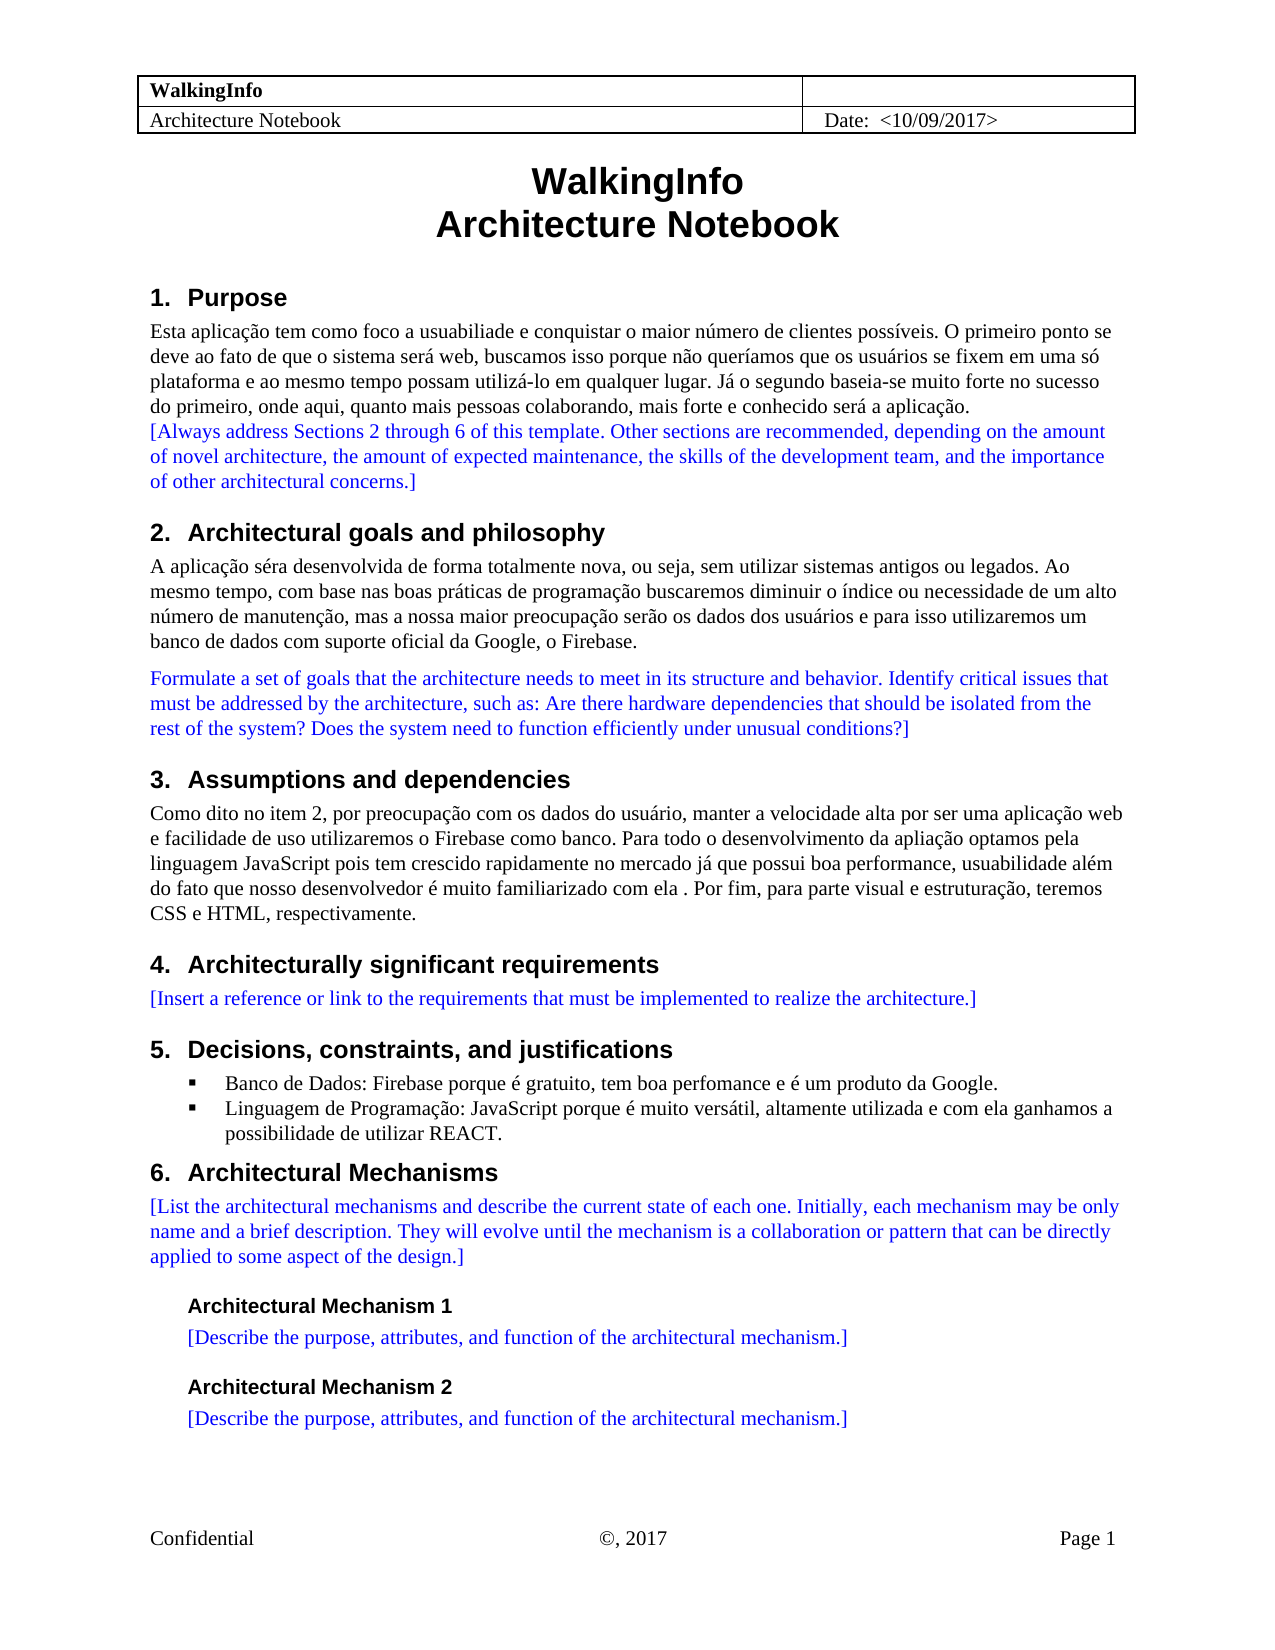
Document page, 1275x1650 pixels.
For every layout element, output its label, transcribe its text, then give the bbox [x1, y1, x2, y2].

subtitle Architectural goals and philosophy [150, 518, 1125, 546]
subtitle Assumptions and dependencies [150, 765, 1125, 794]
subtitle Purpose [150, 283, 1125, 311]
text Esta aplicação tem como foco a usuabiliade e conquistar o maior número de clientes possíveis. O primeiro ponto se deve ao fato de que o sistema será web, buscamos isso porque não queríamos que os usuários se fixem em uma só plataforma e ao mesmo tempo possam utilizá-lo em qualquer lugar. Já o segundo baseia-se muito forte no sucesso do primeiro, onde aqui, quanto mais pessoas colaborando, mais forte e conhecido será a aplicação. [150, 318, 1125, 418]
text [List the architectural mechanisms and describe the current state of each one. Initially, each mechanism may be only name and a brief description. They will evolve until the mechanism is a collaboration or pattern that can be directly applied to some aspect of the design.] [150, 1193, 1125, 1268]
list Banco de Dados: Firebase porque é gratuito, tem boa perfomance e é um produto da Google. [187, 1070, 1125, 1095]
text Como dito no item 2, por preocupação com os dados do usuário, manter a velocidade alta por ser uma aplicação web e facilidade de uso utilizaremos o Firebase como banco. Para todo o desenvolvimento da apliação optamos pela linguagem JavaScript pois tem crescido rapidamente no mercado já que possui boa performance, usuabilidade além do fato que nosso desenvolvedor é muito familiarizado com ela . Por fim, para parte visual e estruturação, teremos CSS e HTML, respectivamente. [150, 800, 1125, 925]
subtitle Architecturally significant requirements [150, 950, 1125, 979]
subtitle Architectural Mechanisms [150, 1158, 1125, 1186]
text Formulate a set of goals that the architecture needs to meet in its structure and behavior. Identify critical issues that must be addressed by the architecture, such as: Are there hardware dependencies that should be isolated from the rest of the system? Does the system need to function efficiently under unusual conditions?] [150, 665, 1125, 740]
subtitle Architectural Mechanism 2 [150, 1374, 1125, 1399]
text A aplicação séra desenvolvida de forma totalmente nova, ou seja, sem utilizar sistemas antigos ou legados. Ao mesmo tempo, com base nas boas práticas de programação buscaremos diminuir o índice ou necessidade de um alto número de manutenção, mas a nossa maior preocupação serão os dados dos usuários e para isso utilizaremos um banco de dados com suporte oficial da Google, o Firebase. [150, 553, 1125, 653]
text [Insert a reference or link to the requirements that must be implemented to realize the architecture.] [150, 985, 1125, 1010]
list Linguagem de Programação: JavaScript porque é muito versátil, altamente utilizada e com ela ganhamos a possibilidade de utilizar REACT. [187, 1095, 1125, 1145]
subtitle Decisions, constraints, and justifications [150, 1035, 1125, 1064]
text [Describe the purpose, attributes, and function of the architectural mechanism.] [150, 1405, 1125, 1430]
subtitle Architectural Mechanism 1 [150, 1293, 1125, 1318]
subtitle Architecture Notebook [150, 202, 1125, 245]
text [Always address Sections 2 through 6 of this template. Other sections are recommended, depending on the amount of novel architecture, the amount of expected maintenance, the skills of the development team, and the importance of other architectural concerns.] [150, 418, 1125, 493]
text [Describe the purpose, attributes, and function of the architectural mechanism.] [150, 1324, 1125, 1349]
subtitle WalkingInfo [150, 159, 1125, 202]
